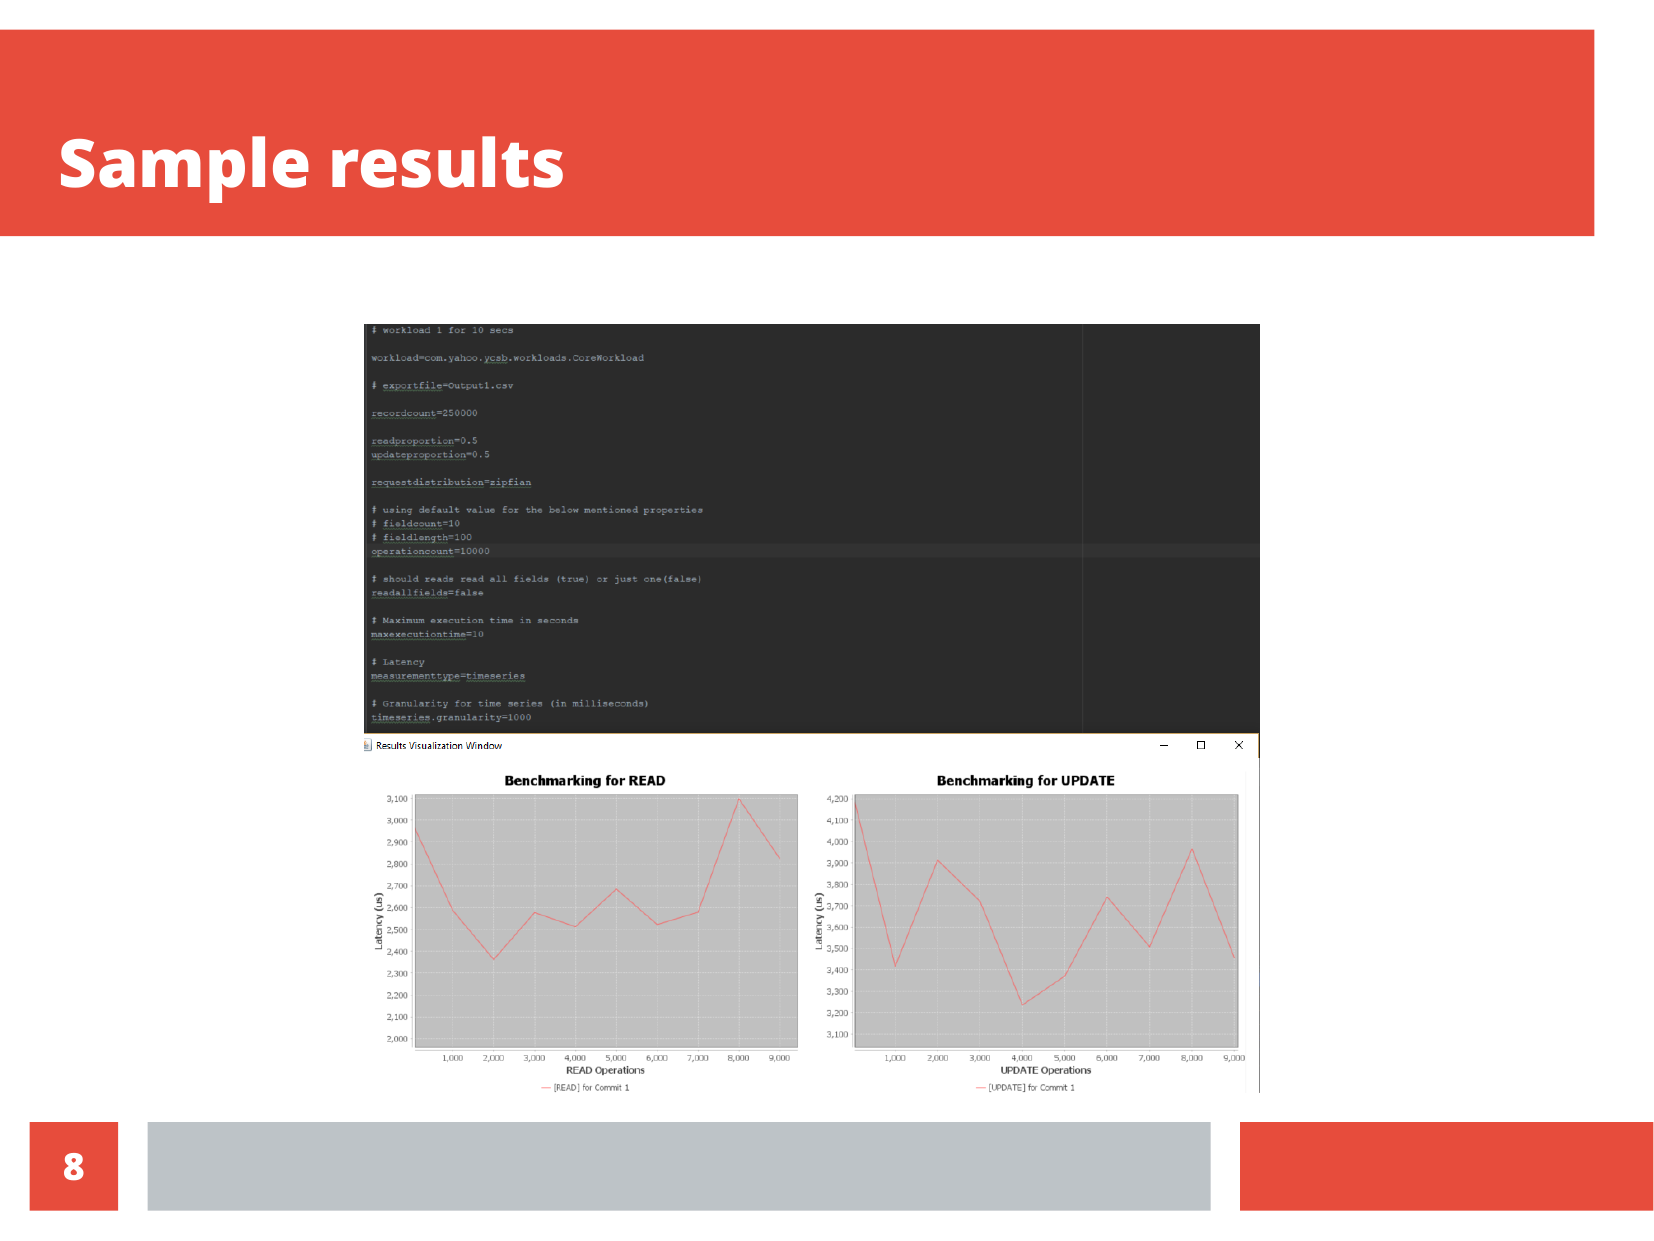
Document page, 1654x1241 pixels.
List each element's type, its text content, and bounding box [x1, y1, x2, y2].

picture [364, 324, 1260, 1093]
title Sample results [59, 59, 1595, 207]
